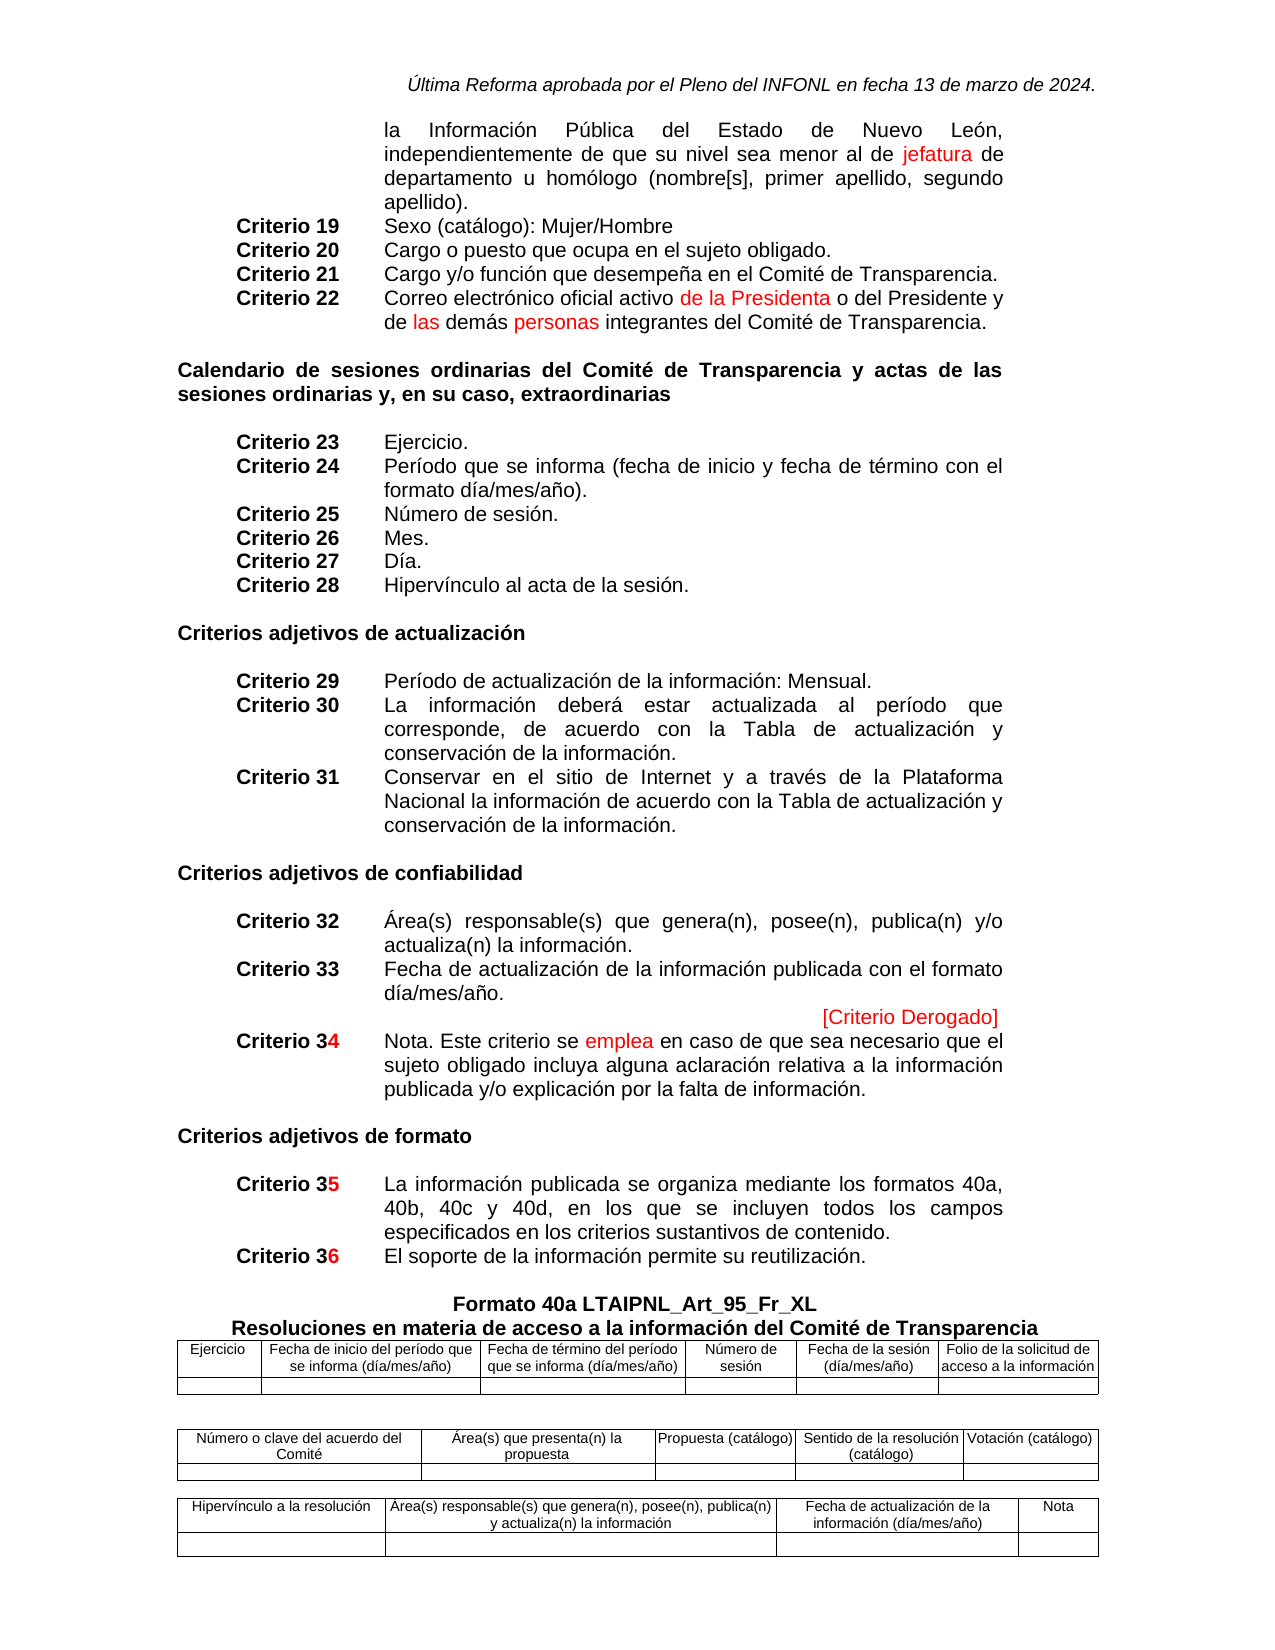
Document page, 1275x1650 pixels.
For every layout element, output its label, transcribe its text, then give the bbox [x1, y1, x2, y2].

text Criterio 19 Sexo (catálogo): Mujer/Hombre [236, 214, 1004, 238]
table_header Propuesta (catálogo) [656, 1430, 795, 1463]
table_header Hipervínculo a la resolución [178, 1499, 385, 1531]
table_header Fecha de término del período que se informa (día/mes/año) [481, 1341, 685, 1377]
table_header Número o clave del acuerdo del Comité [178, 1430, 421, 1463]
table_cell [178, 1464, 421, 1480]
text Calendario de sesiones ordinarias del Comité de Transparencia y actas de las sesiones ordinarias y, en su caso, extraordinarias [177, 358, 1004, 406]
text Criterio 34 Nota. Este criterio se emplea en caso de que sea necesario que el sujeto obligado incluya alguna aclaración relativa a la información publicada y/o explicación por la falta de información. [236, 1028, 1004, 1100]
text la Información Pública del Estado de Nuevo León, independientemente de que su nivel sea menor al de jefatura de departamento u homólogo (nombre[s], primer apellido, segundo apellido). [236, 118, 1004, 214]
text Criterio 20 Cargo o puesto que ocupa en el sujeto obligado. [236, 238, 1004, 262]
text Criterio 26 Mes. [236, 525, 1004, 549]
text Criterio 21 Cargo y/o función que desempeña en el Comité de Transparencia. [236, 262, 1004, 286]
table_cell [797, 1378, 938, 1394]
text Criterio 23 Ejercicio. [236, 429, 1004, 453]
text Criterio 35 La información publicada se organiza mediante los formatos 40a, 40b, 40c y 40d, en los que se incluyen todos los campos especificados en los criterios sustantivos de contenido. [236, 1172, 1004, 1244]
table_header Área(s) responsable(s) que genera(n), posee(n), publica(n) y actualiza(n) la información [386, 1499, 776, 1531]
text Criterios adjetivos de confiabilidad [177, 861, 1009, 885]
table_cell [796, 1464, 963, 1480]
text Criterio 33 Fecha de actualización de la información publicada con el formato día/mes/año. [236, 957, 1004, 1004]
table_cell [481, 1378, 685, 1394]
text Criterio 28 Hipervínculo al acta de la sesión. [236, 573, 1004, 597]
text Criterio 22 Correo electrónico oficial activo de la Presidenta o del Presidente y de las demás personas integrantes del Comité de Transparencia. [236, 286, 1004, 334]
table_cell [964, 1464, 1098, 1480]
text Formato 40a LTAIPNL_Art_95_Fr_XL [177, 1292, 1093, 1316]
table_header Fecha de la sesión (día/mes/año) [797, 1341, 938, 1377]
table_cell [939, 1378, 1098, 1394]
table_header Votación (catálogo) [964, 1430, 1098, 1463]
text Criterios adjetivos de formato [177, 1124, 1009, 1148]
table_cell [262, 1378, 480, 1394]
table_cell [656, 1464, 795, 1480]
table_cell [386, 1533, 776, 1556]
table_header Sentido de la resolución (catálogo) [796, 1430, 963, 1463]
table_cell [178, 1533, 385, 1556]
table_header Fecha de actualización de la información (día/mes/año) [777, 1499, 1018, 1531]
text Criterio 24 Período que se informa (fecha de inicio y fecha de término con el formato día/mes/año). [236, 453, 1004, 501]
table_header Nota [1019, 1499, 1098, 1531]
text Criterio 29 Período de actualización de la información: Mensual. [236, 669, 1004, 693]
table_cell [1019, 1533, 1098, 1556]
text Criterio 36 El soporte de la información permite su reutilización. [236, 1244, 1004, 1268]
table_cell [777, 1533, 1018, 1556]
text [Criterio Derogado] [236, 1004, 1004, 1028]
text Criterio 32 Área(s) responsable(s) que genera(n), posee(n), publica(n) y/o actualiza(n) la información. [236, 909, 1004, 957]
table_header Área(s) que presenta(n) la propuesta [422, 1430, 655, 1463]
text Criterios adjetivos de actualización [177, 621, 1009, 645]
table_header Ejercicio [178, 1341, 261, 1377]
text Criterio 30 La información deberá estar actualizada al período que corresponde, de acuerdo con la Tabla de actualización y conservación de la información. [236, 693, 1004, 765]
table_header Número de sesión [686, 1341, 796, 1377]
table_cell [178, 1378, 261, 1394]
table_cell [422, 1464, 655, 1480]
table_header Fecha de inicio del período que se informa (día/mes/año) [262, 1341, 480, 1377]
text Criterio 25 Número de sesión. [236, 501, 1004, 525]
text Criterio 31 Conservar en el sitio de Internet y a través de la Plataforma Nacional la información de acuerdo con la Tabla de actualización y conservación de la información. [236, 765, 1004, 837]
table_cell [686, 1378, 796, 1394]
table_header Folio de la solicitud de acceso a la información [939, 1341, 1098, 1377]
text Criterio 27 Día. [236, 549, 1004, 573]
text Resoluciones en materia de acceso a la información del Comité de Transparencia [177, 1316, 1093, 1340]
